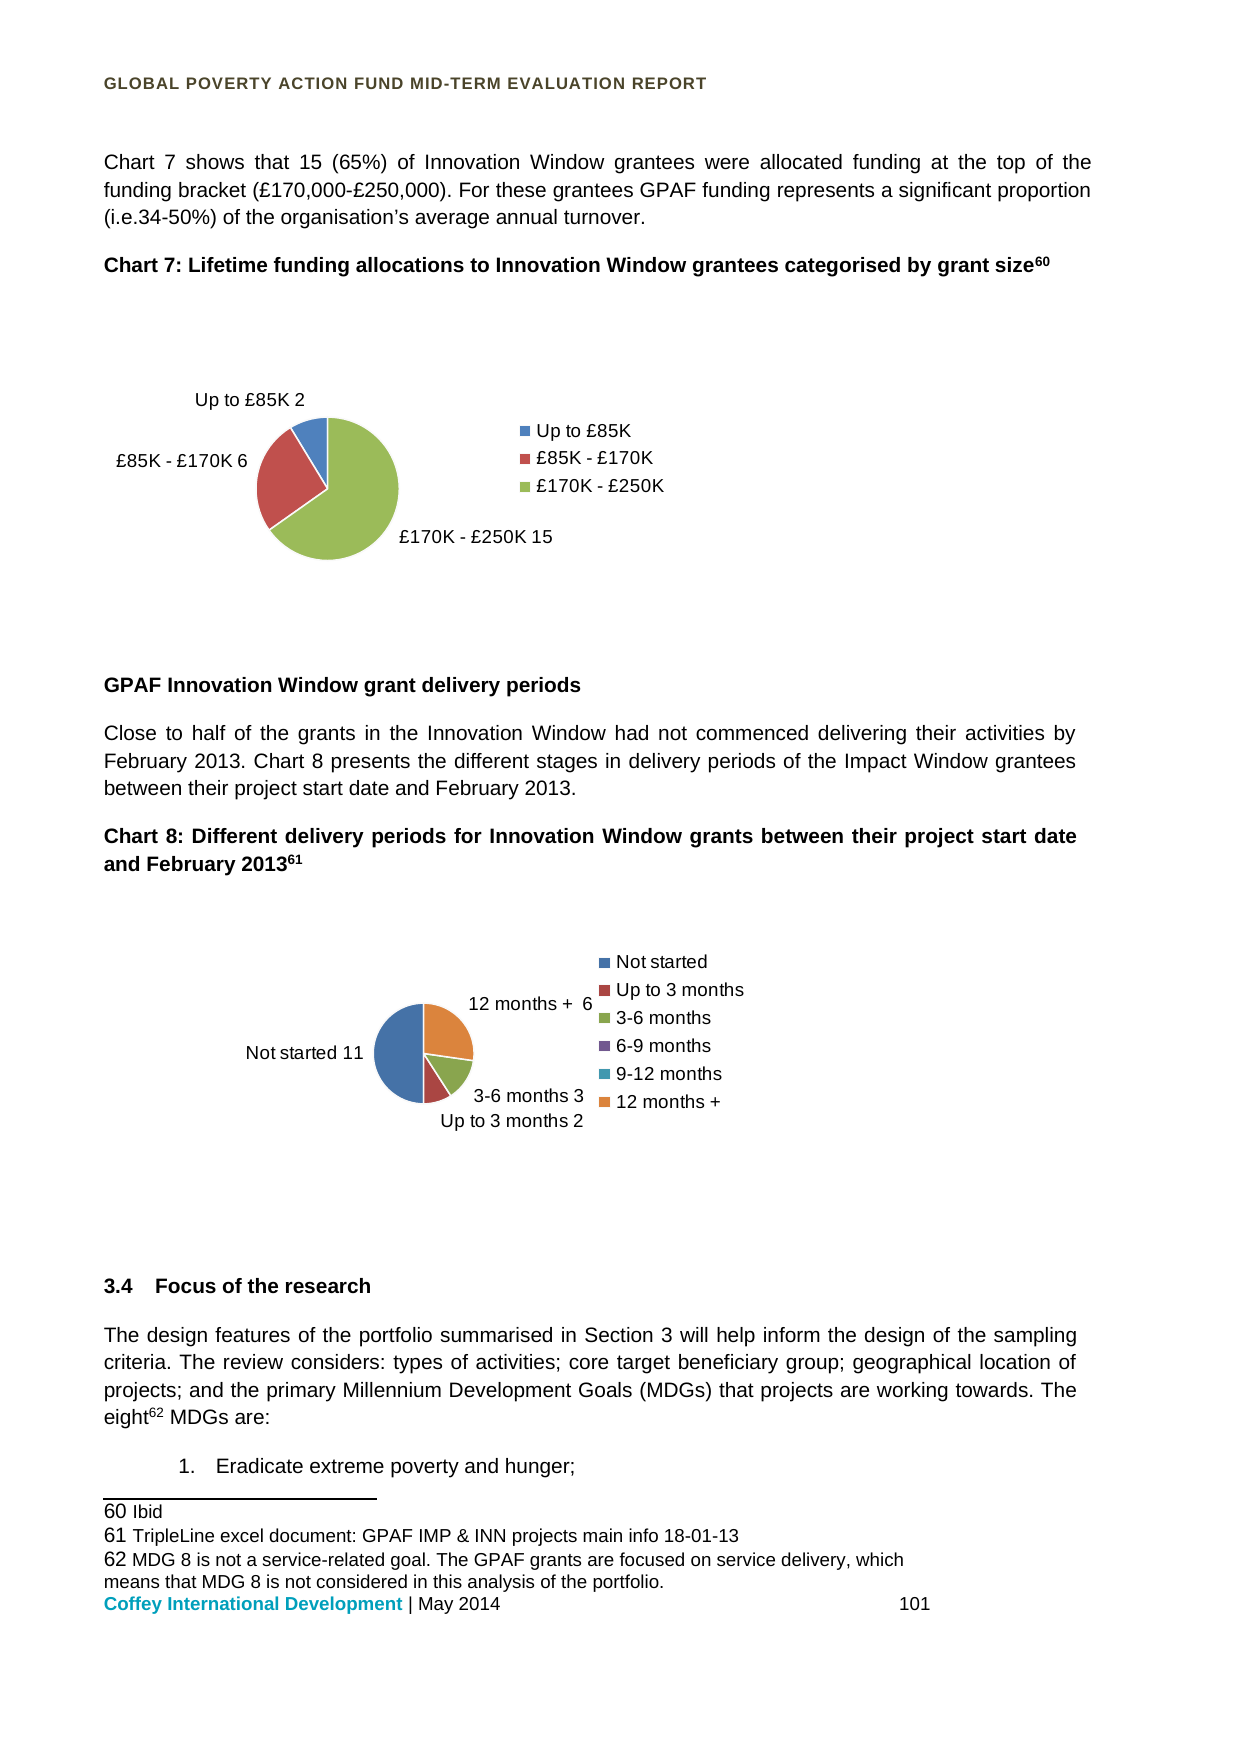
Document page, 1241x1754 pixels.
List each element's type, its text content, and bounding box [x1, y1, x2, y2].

text Close to half of the grants in the Innovation Window had not commenced delivering their activities by February 2013. Chart 8 presents the different stages in delivery periods of the Impact Window grantees between their project start date and February 2013. [103, 721, 1078, 800]
list Focus of the research [103, 1274, 930, 1298]
text Chart 7 shows that 15 (65%) of Innovation Window grantees were allocated funding at the top of the funding bracket (£170,000-£250,000). For these grantees GPAF funding represents a significant proportion (i.e.34-50%) of the organisation’s average annual turnover. [103, 150, 1093, 229]
text Ibid [103, 1499, 930, 1523]
text The design features of the portfolio summarised in Section 3 will help inform the design of the sampling criteria. The review considers: types of activities; core target beneficiary group; geographical location of projects; and the primary Millennium Development Goals (MDGs) that projects are working towards. The eight MDGs are: [103, 1323, 1078, 1429]
text GPAF Innovation Window grant delivery periods [103, 673, 930, 697]
text Chart 8: Different delivery periods for Innovation Window grants between their project start date and February 2013 [103, 824, 1078, 876]
text TripleLine excel document: GPAF IMP & INN projects main info 18-01-13 [103, 1523, 930, 1547]
text MDG 8 is not a service-related goal. The GPAF grants are focused on service delivery, which means that MDG 8 is not considered in this analysis of the portfolio. [103, 1547, 930, 1593]
list Eradicate extreme poverty and hunger; [178, 1453, 930, 1477]
text Chart 7: Lifetime funding allocations to Innovation Window grantees categorised by grant size [103, 253, 1093, 277]
